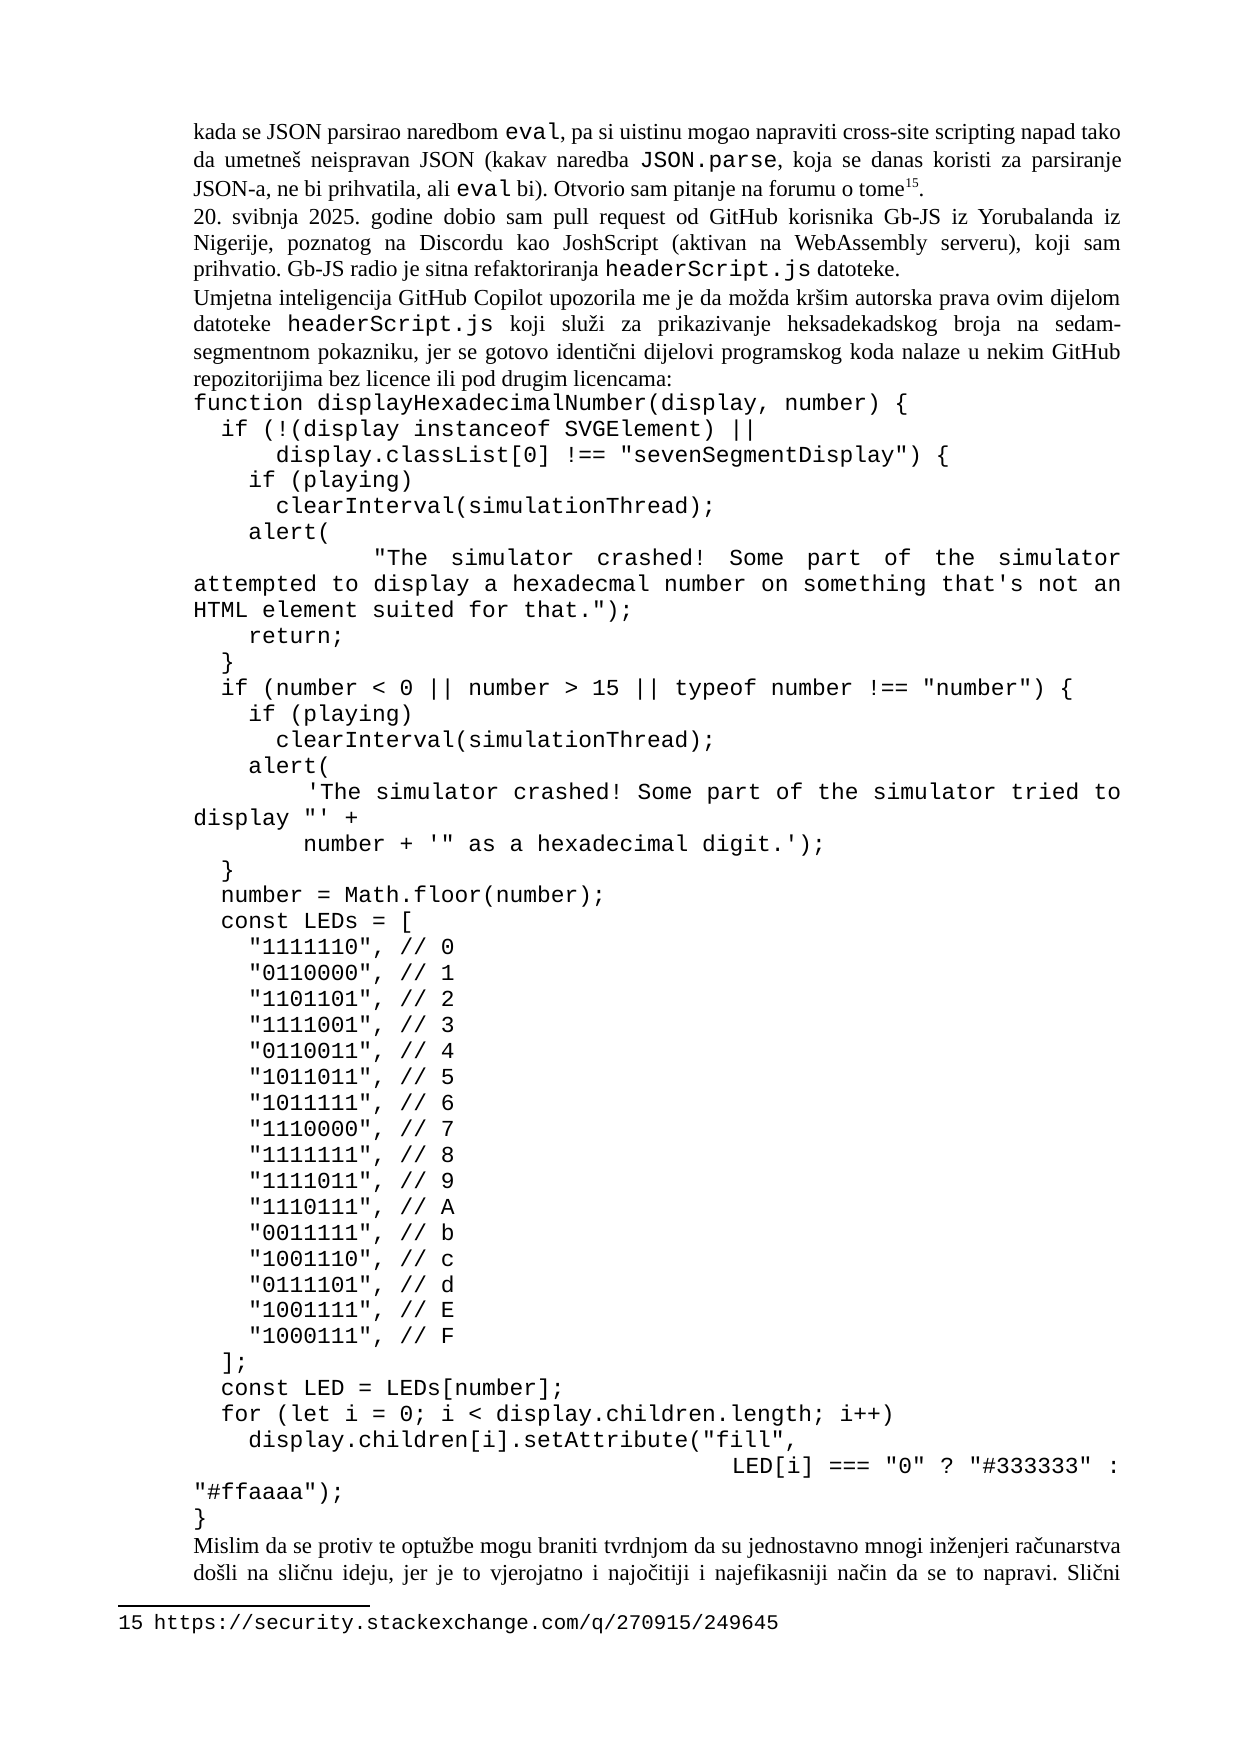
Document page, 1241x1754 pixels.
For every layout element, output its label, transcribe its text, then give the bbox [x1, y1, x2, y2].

list for (let i = 0; i < display.children.length; i++) [156, 1403, 1122, 1428]
list } [156, 858, 1122, 884]
list "1111011", // 9 [156, 1169, 1122, 1195]
list function displayHexadecimalNumber(display, number) { [156, 391, 1122, 417]
list Umjetna inteligencija GitHub Copilot upozorila me je da možda kršim autorska prava ovim dijelom datoteke headerScript.js koji služi za prikazivanje heksadekadskog broja na sedam-segmentnom pokazniku, jer se gotovo identični dijelovi programskog koda nalaze u nekim GitHub repozitorijima bez licence ili pod drugim licencama: [156, 284, 1122, 391]
list "1101101", // 2 [156, 988, 1122, 1013]
list 'The simulator crashed! Some part of the simulator tried to display "' + [156, 780, 1122, 832]
list display.classList[0] !== "sevenSegmentDisplay") { [156, 443, 1122, 469]
list "1011011", // 5 [156, 1065, 1122, 1091]
list number + '" as a hexadecimal digit.'); [156, 832, 1122, 858]
list 20. svibnja 2025. godine dobio sam pull request od GitHub korisnika Gb-JS iz Yorubalanda iz Nigerije, poznatog na Discordu kao JoshScript (aktivan na WebAssembly serveru), koji sam prihvatio. Gb-JS radio je sitna refaktoriranja headerScript.js datoteke. [156, 203, 1122, 284]
list number = Math.floor(number); [156, 884, 1122, 910]
list ]; [156, 1351, 1122, 1377]
list if (number < 0 || number > 15 || typeof number !== "number") { [156, 676, 1122, 702]
list "1111110", // 0 [156, 936, 1122, 962]
list display.children[i].setAttribute("fill", [156, 1428, 1122, 1454]
list "1001110", // c [156, 1247, 1122, 1273]
list } [156, 1506, 1122, 1532]
list const LED = LEDs[number]; [156, 1377, 1122, 1403]
list "0011111", // b [156, 1221, 1122, 1247]
list kada se JSON parsirao naredbom eval, pa si uistinu mogao napraviti cross-site scripting napad tako da umetneš neispravan JSON (kakav naredba JSON.parse, koja se danas koristi za parsiranje JSON-a, ne bi prihvatila, ali eval bi). Otvorio sam pitanje na forumu o tome. [156, 118, 1122, 203]
list } [156, 650, 1122, 676]
list clearInterval(simulationThread); [156, 728, 1122, 754]
list "1001111", // E [156, 1299, 1122, 1325]
list "1110000", // 7 [156, 1117, 1122, 1143]
list "1000111", // F [156, 1325, 1122, 1351]
list "0110011", // 4 [156, 1039, 1122, 1065]
list "1111111", // 8 [156, 1143, 1122, 1169]
list https://security.stackexchange.com/q/270915/249645 [118, 1612, 1122, 1636]
list "1011111", // 6 [156, 1091, 1122, 1117]
list const LEDs = [ [156, 910, 1122, 936]
list if (!(display instanceof SVGElement) || [156, 417, 1122, 443]
list "1110111", // A [156, 1195, 1122, 1221]
list "1111001", // 3 [156, 1013, 1122, 1039]
list alert( [156, 754, 1122, 780]
list alert( [156, 521, 1122, 547]
list "0110000", // 1 [156, 962, 1122, 988]
list if (playing) [156, 469, 1122, 495]
list return; [156, 624, 1122, 650]
list if (playing) [156, 702, 1122, 728]
list Mislim da se protiv te optužbe mogu braniti tvrdnjom da su jednostavno mnogi inženjeri računarstva došli na sličnu ideju, jer je to vjerojatno i najočitiji i najefikasniji način da se to napravi. Slični [156, 1532, 1122, 1585]
list "The simulator crashed! Some part of the simulator attempted to display a hexadecmal number on something that's not an HTML element suited for that."); [156, 547, 1122, 624]
list clearInterval(simulationThread); [156, 495, 1122, 521]
list "0111101", // d [156, 1273, 1122, 1299]
list LED[i] === "0" ? "#333333" : "#ffaaaa"); [156, 1454, 1122, 1506]
